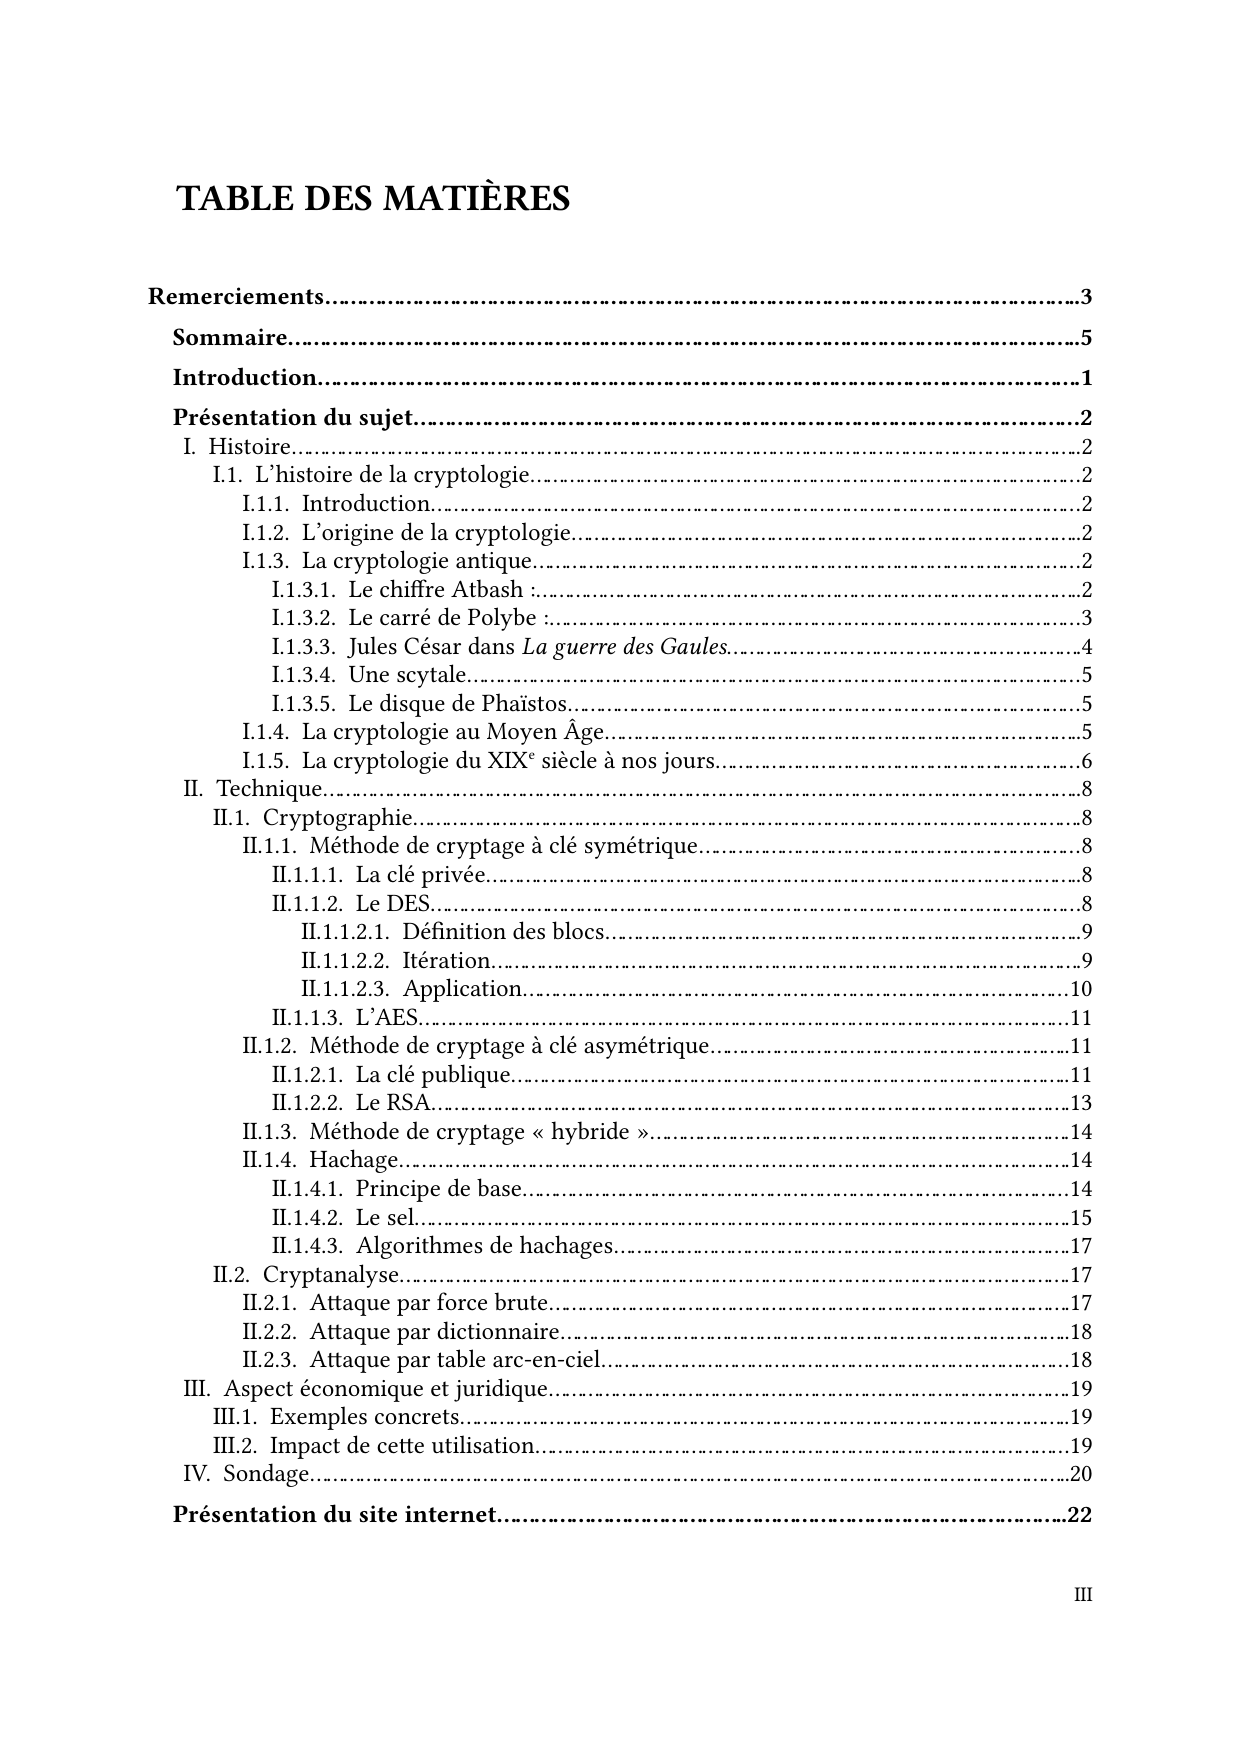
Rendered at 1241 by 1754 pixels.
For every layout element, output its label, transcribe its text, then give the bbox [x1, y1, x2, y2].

text II.2.3. Attaque par table arc-en-ciel 18 [236, 1345, 1093, 1374]
text I.1.3.1. Le chiffre Atbash : 2 [266, 574, 1093, 603]
text Sommaire 5 [148, 323, 1093, 351]
text Présentation du site internet 22 [148, 1500, 1093, 1528]
text I.1.3.3. Jules César dans La guerre des Gaules 4 [266, 632, 1093, 660]
text II.1.1.2.3. Application 10 [295, 974, 1093, 1003]
text II.1.4. Hachage 14 [236, 1145, 1093, 1174]
text II.1.1.2. Le DES 8 [266, 888, 1093, 917]
text II.1.1.1. La clé privée 8 [266, 860, 1093, 888]
text I.1.5. La cryptologie du XIXe siècle à nos jours 6 [236, 746, 1093, 774]
text I.1.2. L’origine de la cryptologie 2 [236, 517, 1093, 546]
text II. Technique 8 [177, 774, 1093, 803]
text II.1.1.2.2. Itération 9 [295, 946, 1093, 974]
text II.1.4.3. Algorithmes de hachages 17 [266, 1231, 1093, 1259]
text I.1.1. Introduction 2 [236, 489, 1093, 517]
text II.1.1. Méthode de cryptage à clé symétrique 8 [236, 831, 1093, 860]
text II.1. Cryptographie 8 [207, 803, 1093, 831]
text II.1.4.1. Principe de base 14 [266, 1174, 1093, 1202]
text II.2. Cryptanalyse 17 [207, 1259, 1093, 1288]
text II.2.1. Attaque par force brute 17 [236, 1288, 1093, 1317]
text II.1.4.2. Le sel 15 [266, 1202, 1093, 1231]
text II.1.2. Méthode de cryptage à clé asymétrique 11 [236, 1031, 1093, 1060]
text I.1.3.2. Le carré de Polybe : 3 [266, 603, 1093, 632]
text II.2.2. Attaque par dictionnaire 18 [236, 1317, 1093, 1345]
text I.1.4. La cryptologie au Moyen Âge 5 [236, 717, 1093, 746]
text II.1.1.3. L’AES 11 [266, 1003, 1093, 1031]
text I.1.3. La cryptologie antique 2 [236, 546, 1093, 574]
subtitle TABLE DES MATIÈRES [148, 177, 1093, 220]
text II.1.2.2. Le RSA 13 [266, 1088, 1093, 1117]
text I.1. L’histoire de la cryptologie 2 [207, 460, 1093, 489]
text III. Aspect économique et juridique 19 [177, 1374, 1093, 1402]
text I.1.3.4. Une scytale 5 [266, 660, 1093, 689]
text Présentation du sujet 2 [148, 403, 1093, 432]
text II.1.1.2.1. Définition des blocs 9 [295, 917, 1093, 946]
text III.2. Impact de cette utilisation 19 [207, 1431, 1093, 1459]
text II.1.2.1. La clé publique 11 [266, 1060, 1093, 1088]
text III.1. Exemples concrets 19 [207, 1402, 1093, 1431]
text Remerciements 3 [148, 282, 1093, 311]
text Introduction 1 [148, 363, 1093, 392]
text II.1.3. Méthode de cryptage « hybride » 14 [236, 1117, 1093, 1145]
text IV. Sondage 20 [177, 1459, 1093, 1488]
text I.1.3.5. Le disque de Phaïstos 5 [266, 689, 1093, 717]
text I. Histoire 2 [177, 432, 1093, 460]
